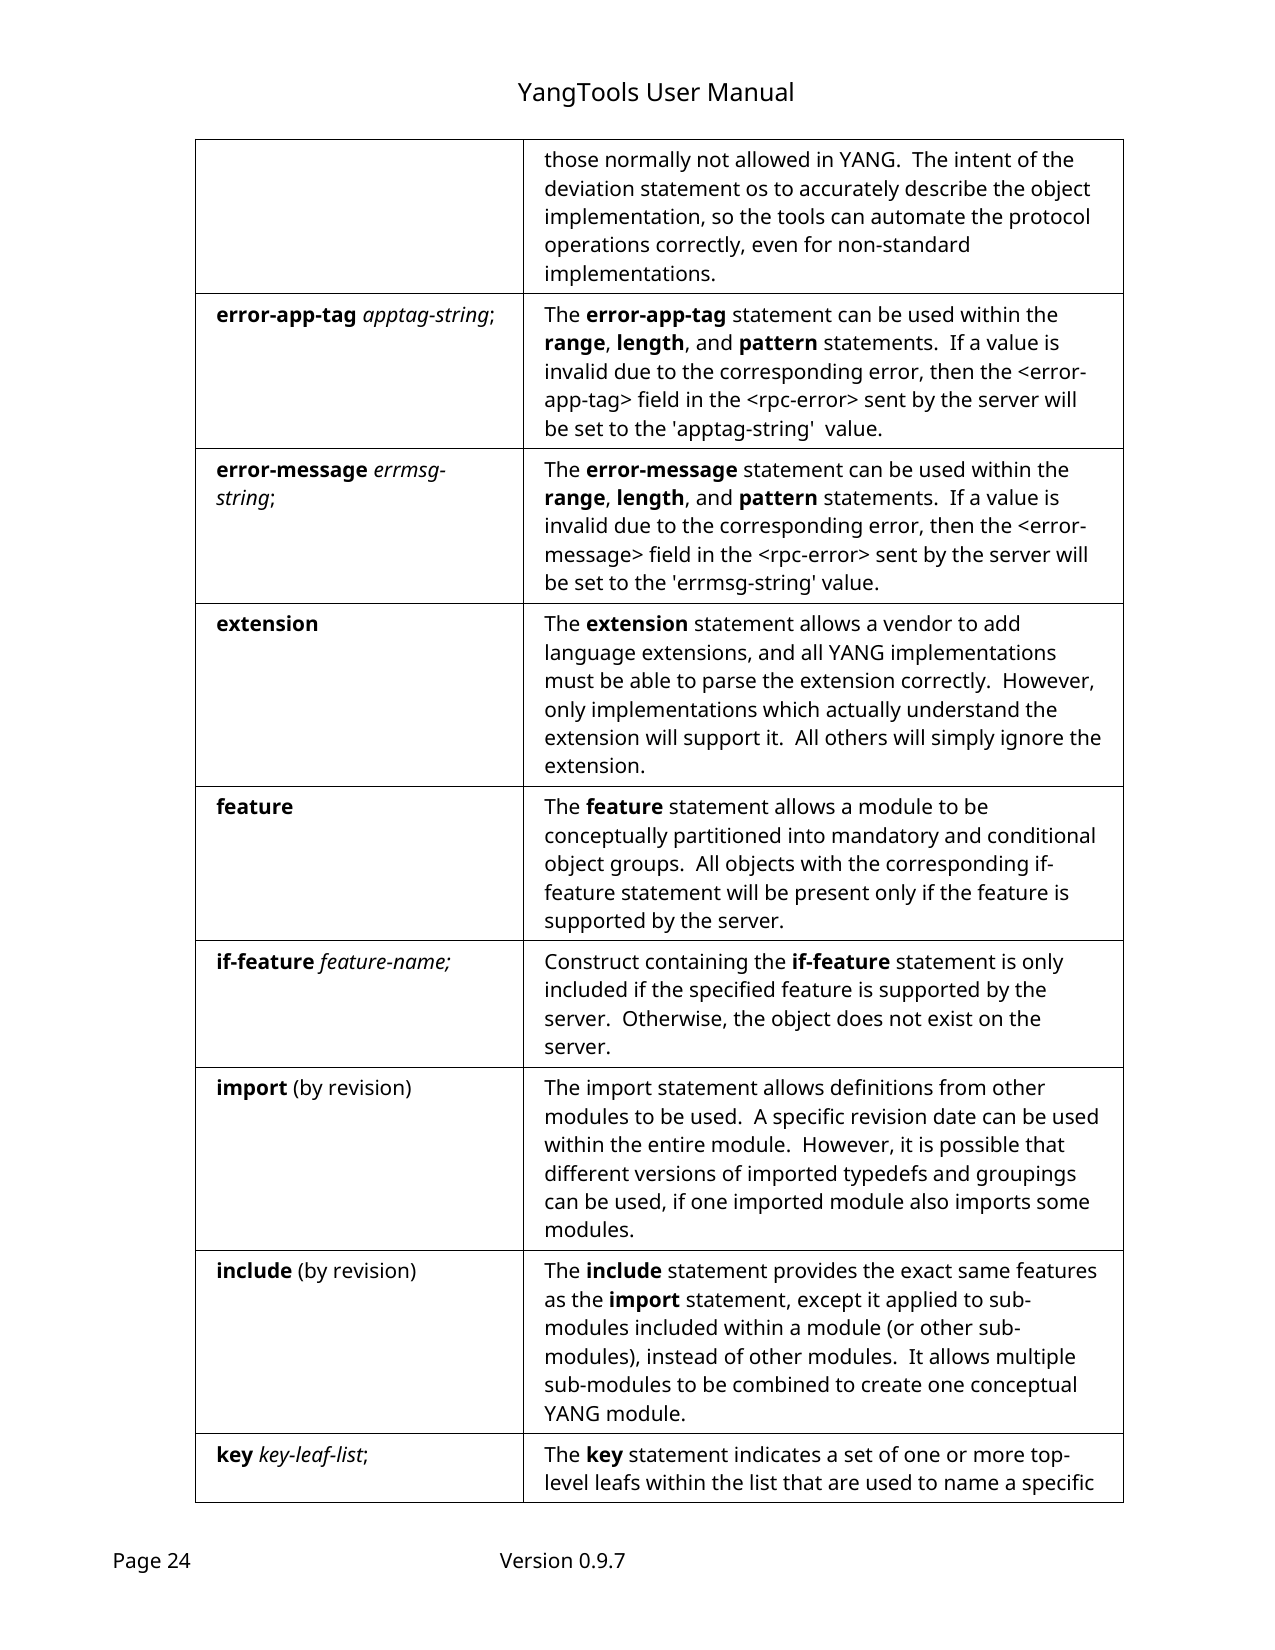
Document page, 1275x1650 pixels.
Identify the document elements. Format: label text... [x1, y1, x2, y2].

table_cell The feature statement allows a module to be conceptually partitioned into mandatory and conditional object groups. All objects with the corresponding if-feature statement will be present only if the feature is supported by the server. [524, 787, 1123, 940]
table_cell include (by revision) [196, 1251, 523, 1433]
table_cell error-app-tag apptag-string; [196, 294, 523, 448]
table_cell if-feature feature-name; [196, 941, 523, 1067]
table_cell The extension statement allows a vendor to add language extensions, and all YANG implementations must be able to parse the extension correctly. However, only implementations which actually understand the extension will support it. All others will simply ignore the extension. [524, 604, 1123, 786]
table_cell The include statement provides the exact same features as the import statement, except it applied to sub-modules included within a module (or other sub-modules), instead of other modules. It allows multiple sub-modules to be combined to create one conceptual YANG module. [524, 1251, 1123, 1433]
table_cell [196, 140, 523, 293]
table_cell The import statement allows definitions from other modules to be used. A specific revision date can be used within the entire module. However, it is possible that different versions of imported typedefs and groupings can be used, if one imported module also imports some modules. [524, 1068, 1123, 1250]
table_cell The error-app-tag statement can be used within the range, length, and pattern statements. If a value is invalid due to the corresponding error, then the <error-app-tag> field in the <rpc-error> sent by the server will be set to the 'apptag-string' value. [524, 294, 1123, 448]
table_cell Construct containing the if-feature statement is only included if the specified feature is supported by the server. Otherwise, the object does not exist on the server. [524, 941, 1123, 1067]
table_cell The error-message statement can be used within the range, length, and pattern statements. If a value is invalid due to the corresponding error, then the <error-message> field in the <rpc-error> sent by the server will be set to the 'errmsg-string' value. [524, 449, 1123, 603]
table_cell key key-leaf-list; [196, 1434, 523, 1502]
table_cell import (by revision) [196, 1068, 523, 1250]
table_cell error-message errmsg-string; [196, 449, 523, 603]
table_cell feature [196, 787, 523, 940]
table_cell those normally not allowed in YANG. The intent of the deviation statement os to accurately describe the object implementation, so the tools can automate the protocol operations correctly, even for non-standard implementations. [524, 140, 1123, 293]
table_cell The key statement indicates a set of one or more top-level leafs within the list that are used to name a specific [524, 1434, 1123, 1502]
table_cell extension [196, 604, 523, 786]
